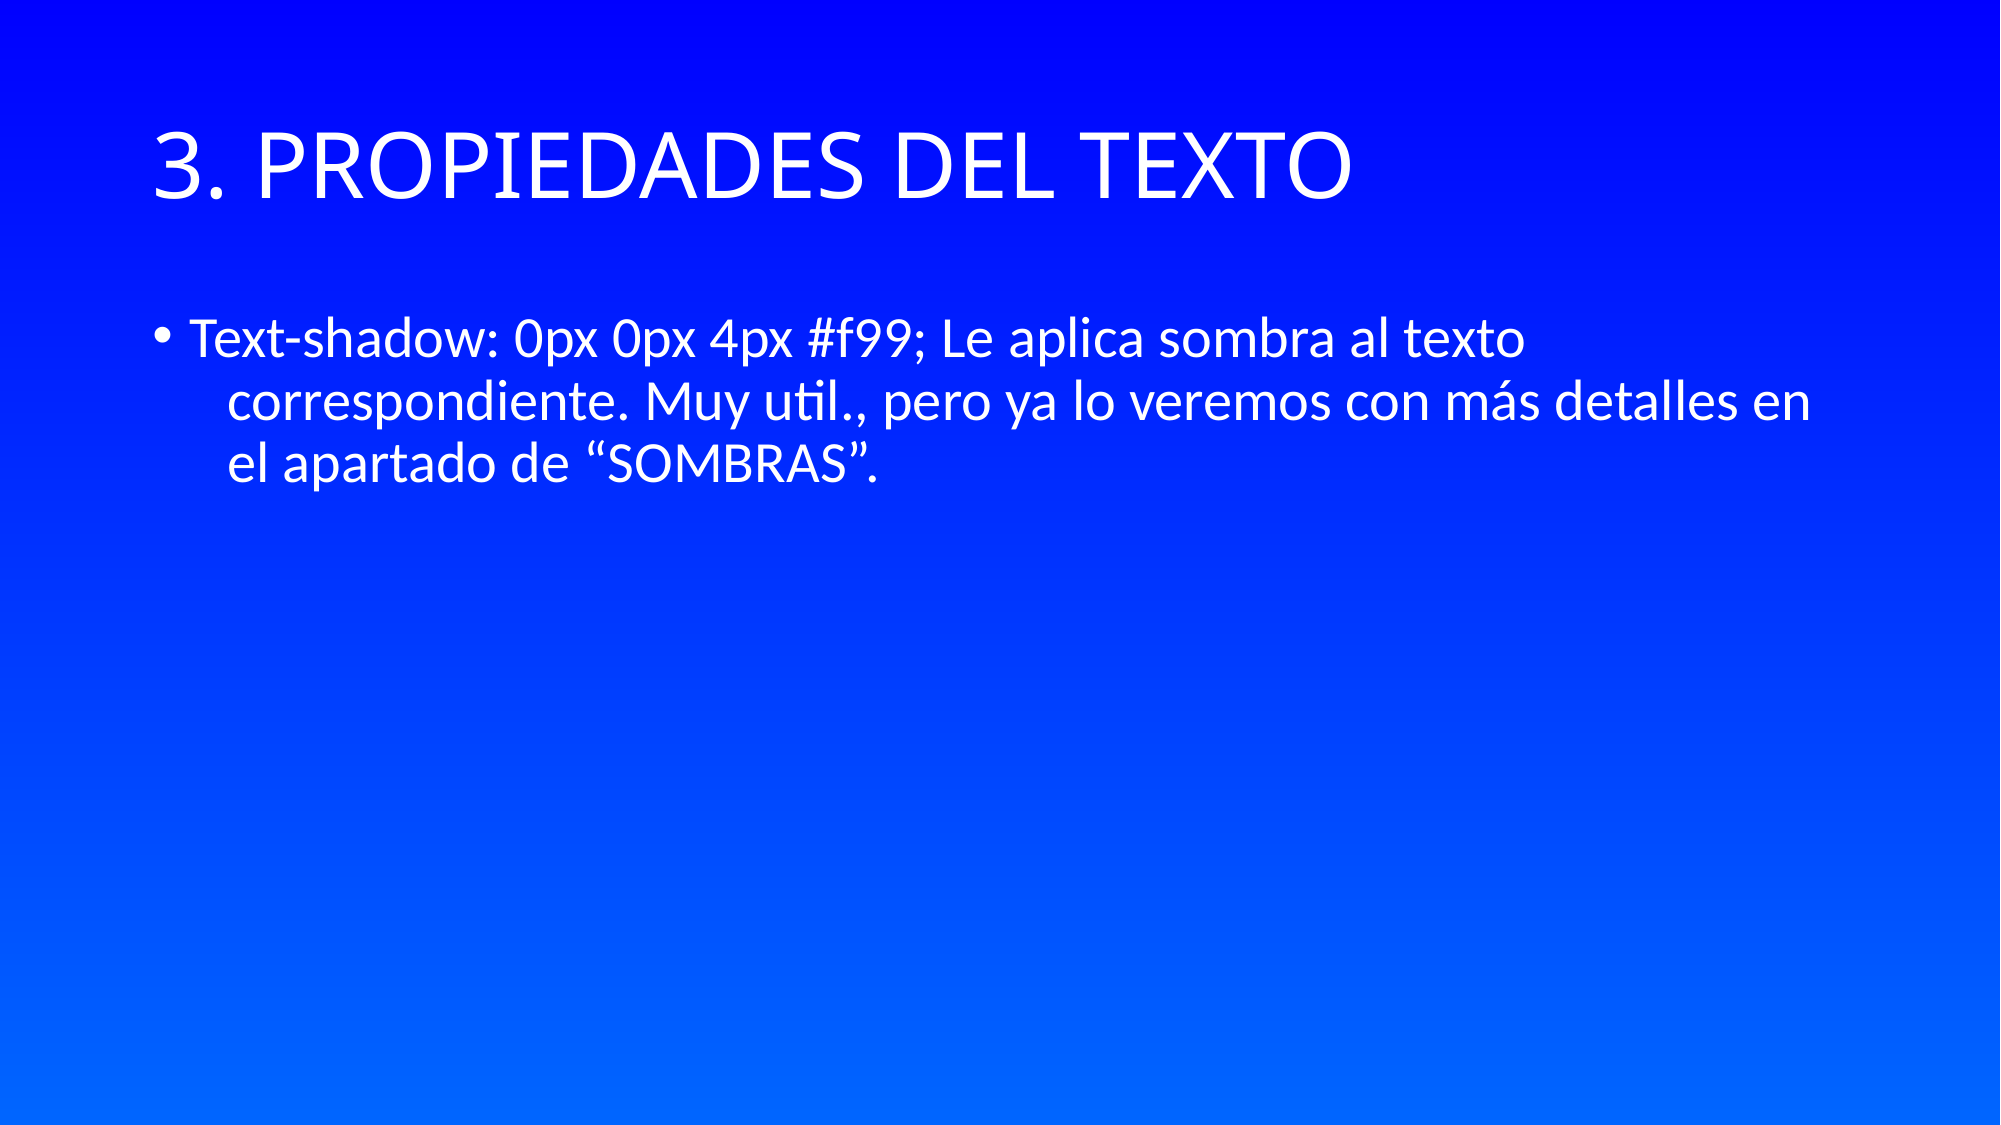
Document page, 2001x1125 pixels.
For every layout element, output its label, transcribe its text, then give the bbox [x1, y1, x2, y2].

list Text-shadow: 0px 0px 4px #f99; Le aplica sombra al texto correspondiente. Muy util., pero ya lo veremos con más detalles en el apartado de “SOMBRAS”. [137, 299, 1863, 1014]
title 3. PROPIEDADES DEL TEXTO [137, 59, 1863, 278]
